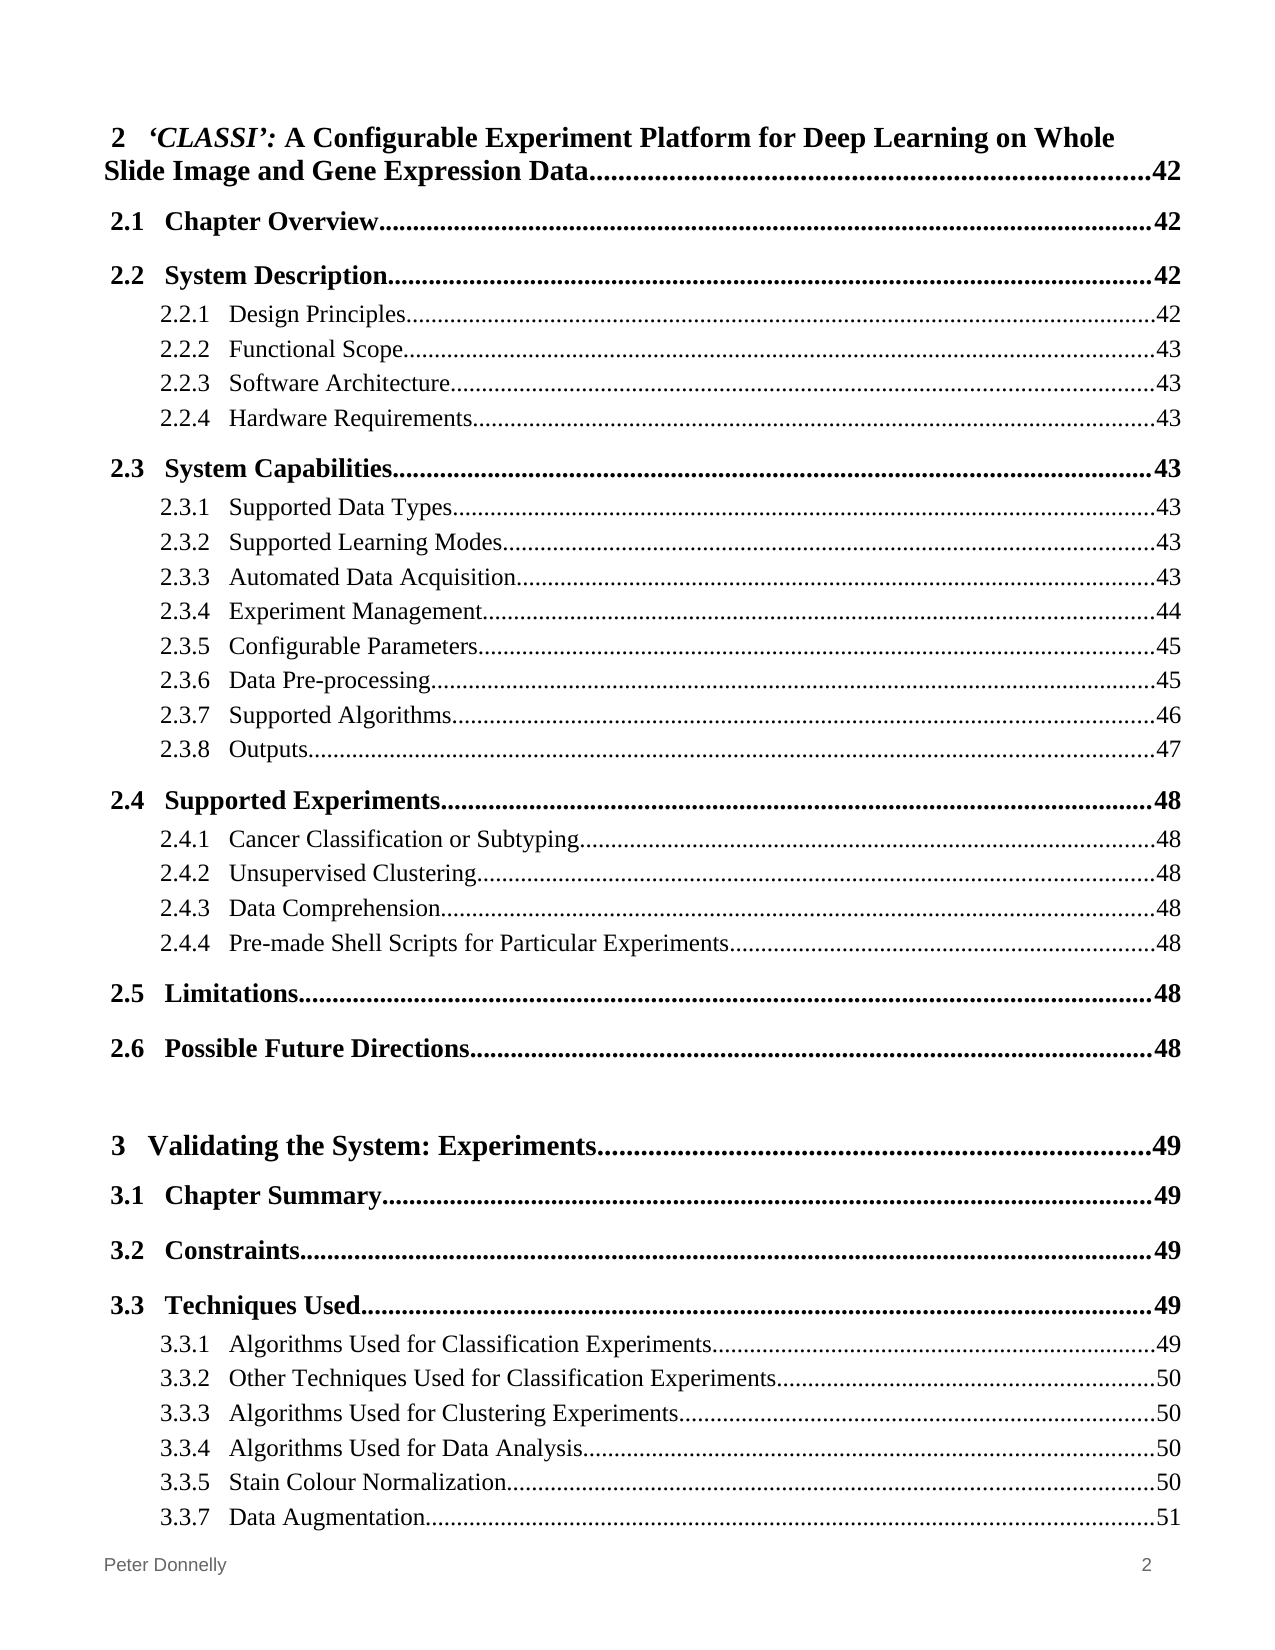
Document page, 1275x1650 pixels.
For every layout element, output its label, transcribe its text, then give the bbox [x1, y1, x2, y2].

text 2.3.3 Automated Data Acquisition 43 [154, 562, 1181, 590]
text 2.2.3 Software Architecture 43 [154, 368, 1181, 397]
text 3.3.1 Algorithms Used for Classification Experiments 49 [154, 1329, 1181, 1358]
text 2.3.8 Outputs 47 [154, 734, 1181, 763]
text 3.3.2 Other Techniques Used for Classification Experiments 50 [154, 1363, 1181, 1392]
text 2.4.3 Data Comprehension 48 [154, 893, 1181, 922]
text 2.1 Chapter Overview 42 [103, 204, 1181, 236]
text 2.3.1 Supported Data Types 43 [154, 492, 1181, 521]
text 2.2 System Description 42 [103, 259, 1181, 291]
text 2 ‘CLASSI’: A Configurable Experiment Platform for Deep Learning on Whole Slide Image and Gene Expression Data 42 [103, 120, 1181, 187]
text 3.3.5 Stain Colour Normalization 50 [154, 1467, 1181, 1496]
text 3.2 Constraints 49 [103, 1234, 1181, 1265]
text 2.5 Limitations 48 [103, 977, 1181, 1008]
text 3.3 Techniques Used 49 [103, 1289, 1181, 1320]
text 3.1 Chapter Summary 49 [103, 1179, 1181, 1210]
text 3.3.3 Algorithms Used for Clustering Experiments 50 [154, 1398, 1181, 1427]
text 3.3.7 Data Augmentation 51 [154, 1502, 1181, 1531]
text 2.4.4 Pre-made Shell Scripts for Particular Experiments 48 [154, 928, 1181, 956]
text 2.3.5 Configurable Parameters 45 [154, 631, 1181, 659]
text 2.2.1 Design Principles 42 [154, 299, 1181, 328]
text 2.4.1 Cancer Classification or Subtyping 48 [154, 824, 1181, 853]
text 2.3.6 Data Pre-processing 45 [154, 665, 1181, 694]
text 3 Validating the System: Experiments 49 [103, 1128, 1181, 1162]
text 2.3.7 Supported Algorithms 46 [154, 700, 1181, 729]
text 2.4.2 Unsupervised Clustering 48 [154, 858, 1181, 887]
text 2.3.2 Supported Learning Modes 43 [154, 527, 1181, 556]
text 2.3.4 Experiment Management 44 [154, 596, 1181, 625]
text 2.3 System Capabilities 43 [103, 452, 1181, 484]
text 2.2.2 Functional Scope 43 [154, 334, 1181, 363]
text 2.6 Possible Future Directions 48 [103, 1032, 1181, 1063]
text 2.4 Supported Experiments 48 [103, 784, 1181, 815]
text 3.3.4 Algorithms Used for Data Analysis 50 [154, 1433, 1181, 1461]
text 2.2.4 Hardware Requirements 43 [154, 403, 1181, 432]
